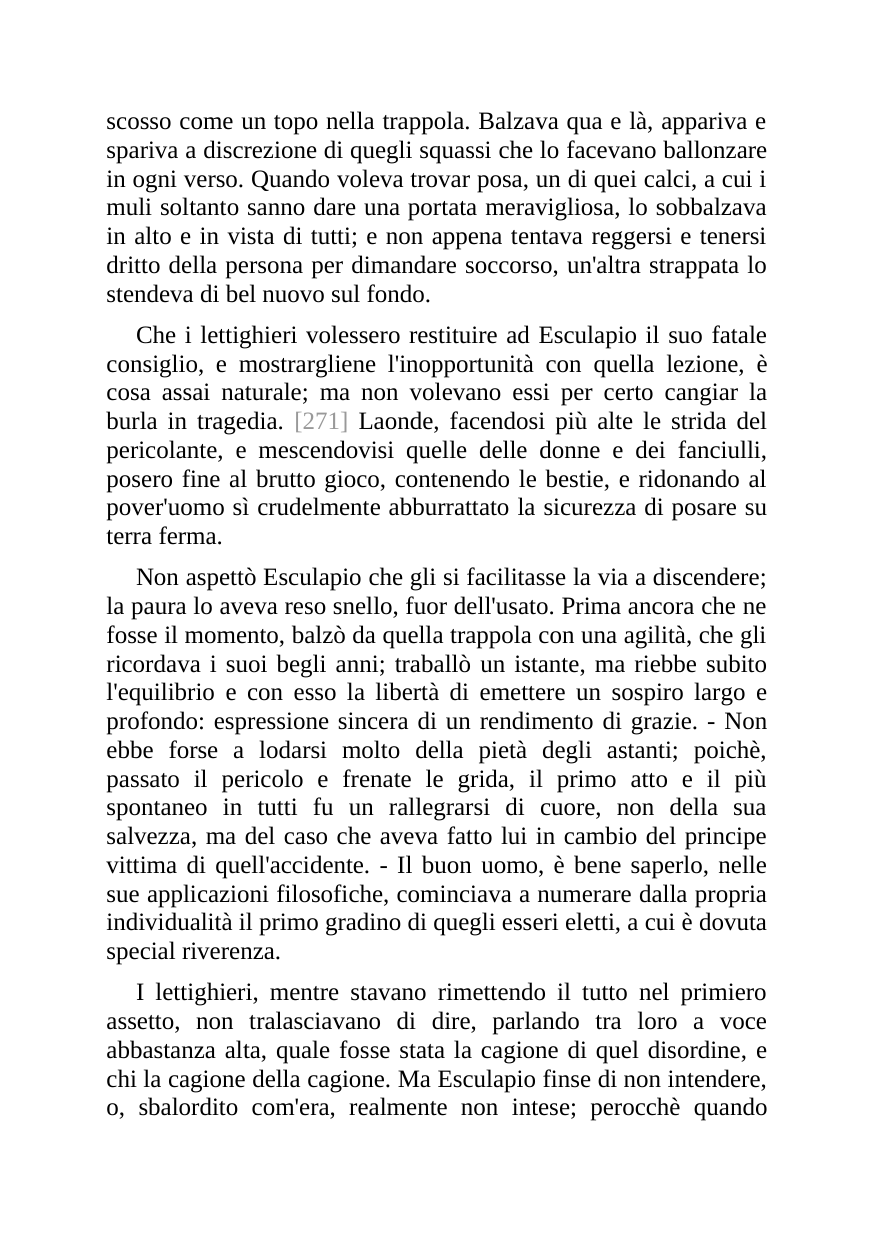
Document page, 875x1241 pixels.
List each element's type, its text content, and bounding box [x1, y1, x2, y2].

text Non aspettò Esculapio che gli si facilitasse la via a discendere; la paura lo aveva reso snello, fuor dell'usato. Prima ancora che ne fosse il momento, balzò da quella trappola con una agilità, che gli ricordava i suoi begli anni; traballò un istante, ma riebbe subito l'equilibrio e con esso la libertà di emettere un sospiro largo e profondo: espressione sincera di un rendimento di grazie. - Non ebbe forse a lodarsi molto della pietà degli astanti; poichè, passato il pericolo e frenate le grida, il primo atto e il più spontaneo in tutti fu un rallegrarsi di cuore, non della sua salvezza, ma del caso che aveva fatto lui in cambio del principe vittima di quell'accidente. - Il buon uomo, è bene saperlo, nelle sue applicazioni filosofiche, cominciava a numerare dalla propria individualità il primo gradino di quegli esseri eletti, a cui è dovuta special riverenza. [106, 562, 768, 965]
text scosso come un topo nella trappola. Balzava qua e là, appariva e spariva a discrezione di quegli squassi che lo facevano ballonzare in ogni verso. Quando voleva trovar posa, un di quei calci, a cui i muli soltanto sanno dare una portata meravigliosa, lo sobbalzava in alto e in vista di tutti; e non appena tentava reggersi e tenersi dritto della persona per dimandare soccorso, un'altra strappata lo stendeva di bel nuovo sul fondo. [106, 106, 768, 307]
text Che i lettighieri volessero restituire ad Esculapio il suo fatale consiglio, e mostrargliene l'inopportunità con quella lezione, è cosa assai naturale; ma non volevano essi per certo cangiar la burla in tragedia. [271] Laonde, facendosi più alte le strida del pericolante, e mescendovisi quelle delle donne e dei fanciulli, posero fine al brutto gioco, contenendo le bestie, e ridonando al pover'uomo sì crudelmente abburrattato la sicurezza di posare su terra ferma. [106, 320, 768, 550]
text I lettighieri, mentre stavano rimettendo il tutto nel primiero assetto, non tralasciavano di dire, parlando tra loro a voce abbastanza alta, quale fosse stata la cagione di quel disordine, e chi la cagione della cagione. Ma Esculapio finse di non intendere, o, sbalordito com'era, realmente non intese; perocchè quando [106, 977, 768, 1121]
